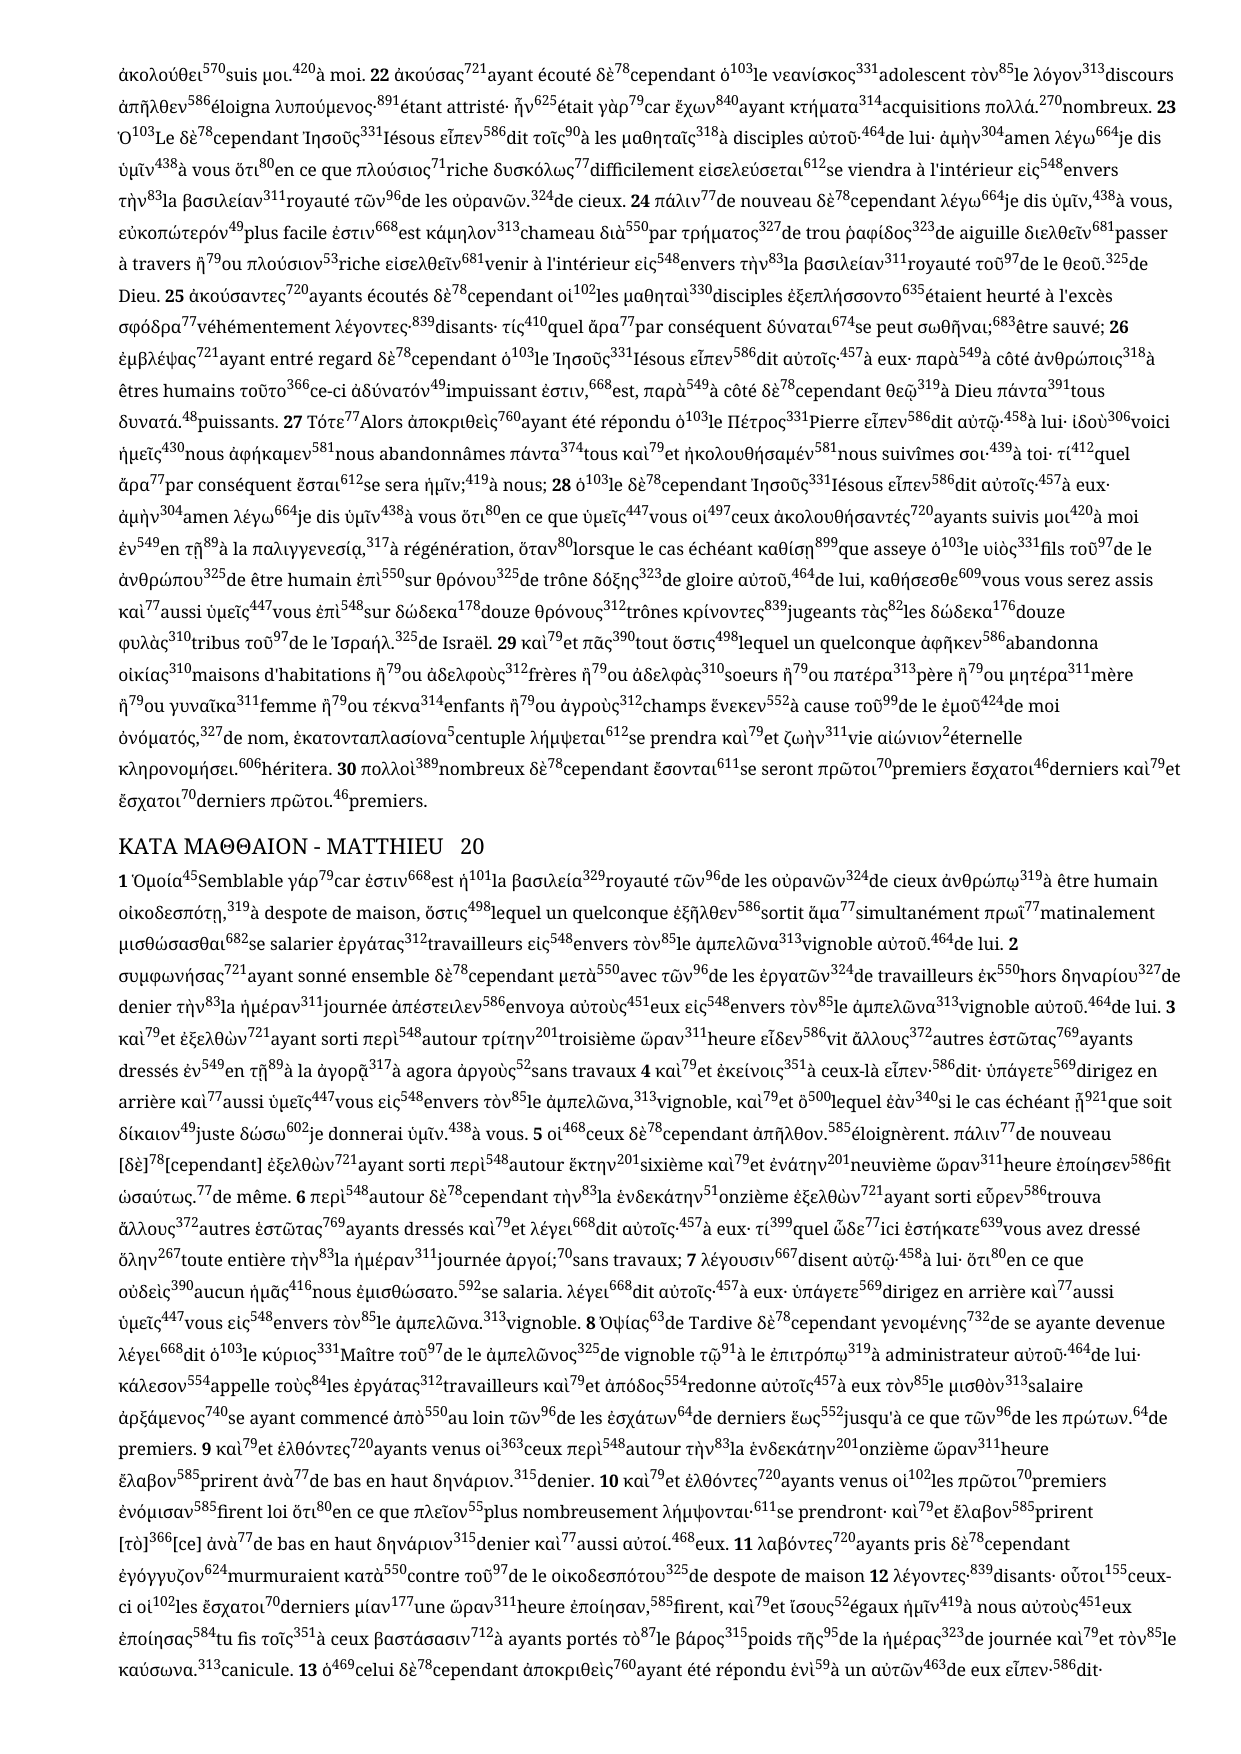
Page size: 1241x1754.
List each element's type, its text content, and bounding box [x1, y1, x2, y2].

text 1 Ὁμοία45Semblable γάρ79car ἐστιν668est ἡ101la βασιλεία329royauté τῶν96de les οὐρανῶν324de cieux ἀνθρώπῳ319à être humain οἰκοδεσπότῃ,319à despote de maison, ὅστις498lequel un quelconque ἐξῆλθεν586sortit ἅμα77simultanément πρωῒ77matinalement μισθώσασθαι682se salarier ἐργάτας312travailleurs εἰς548envers τὸν85le ἀμπελῶνα313vignoble αὐτοῦ.464de lui. 2 συμφωνήσας721ayant sonné ensemble δὲ78cependant μετὰ550avec τῶν96de les ἐργατῶν324de travailleurs ἐκ550hors δηναρίου327de denier τὴν83la ἡμέραν311journée ἀπέστειλεν586envoya αὐτοὺς451eux εἰς548envers τὸν85le ἀμπελῶνα313vignoble αὐτοῦ.464de lui. 3 καὶ79et ἐξελθὼν721ayant sorti περὶ548autour τρίτην201troisième ὥραν311heure εἶδεν586vit ἄλλους372autres ἑστῶτας769ayants dressés ἐν549en τῇ89à la ἀγορᾷ317à agora ἀργοὺς52sans travaux 4 καὶ79et ἐκείνοις351à ceux-là εἶπεν·586dit· ὑπάγετε569dirigez en arrière καὶ77aussi ὑμεῖς447vous εἰς548envers τὸν85le ἀμπελῶνα,313vignoble, καὶ79et ὃ500lequel ἐὰν340si le cas échéant ᾖ921que soit δίκαιον49juste δώσω602je donnerai ὑμῖν.438à vous. 5 οἱ468ceux δὲ78cependant ἀπῆλθον.585éloignèrent. πάλιν77de nouveau [δὲ]78[cependant] ἐξελθὼν721ayant sorti περὶ548autour ἕκτην201sixième καὶ79et ἐνάτην201neuvième ὥραν311heure ἐποίησεν586fit ὡσαύτως.77de même. 6 περὶ548autour δὲ78cependant τὴν83la ἑνδεκάτην51onzième ἐξελθὼν721ayant sorti εὗρεν586trouva ἄλλους372autres ἑστῶτας769ayants dressés καὶ79et λέγει668dit αὐτοῖς·457à eux· τί399quel ὧδε77ici ἑστήκατε639vous avez dressé ὅλην267toute entière τὴν83la ἡμέραν311journée ἀργοί;70sans travaux; 7 λέγουσιν667disent αὐτῷ·458à lui· ὅτι80en ce que οὐδεὶς390aucun ἡμᾶς416nous ἐμισθώσατο.592se salaria. λέγει668dit αὐτοῖς·457à eux· ὑπάγετε569dirigez en arrière καὶ77aussi ὑμεῖς447vous εἰς548envers τὸν85le ἀμπελῶνα.313vignoble. 8 Ὀψίας63de Tardive δὲ78cependant γενομένης732de se ayante devenue λέγει668dit ὁ103le κύριος331Maître τοῦ97de le ἀμπελῶνος325de vignoble τῷ91à le ἐπιτρόπῳ319à administrateur αὐτοῦ·464de lui· κάλεσον554appelle τοὺς84les ἐργάτας312travailleurs καὶ79et ἀπόδος554redonne αὐτοῖς457à eux τὸν85le μισθὸν313salaire ἀρξάμενος740se ayant commencé ἀπὸ550au loin τῶν96de les ἐσχάτων64de derniers ἕως552jusqu'à ce que τῶν96de les πρώτων.64de premiers. 9 καὶ79et ἐλθόντες720ayants venus οἱ363ceux περὶ548autour τὴν83la ἑνδεκάτην201onzième ὥραν311heure ἔλαβον585prirent ἀνὰ77de bas en haut δηνάριον.315denier. 10 καὶ79et ἐλθόντες720ayants venus οἱ102les πρῶτοι70premiers ἐνόμισαν585firent loi ὅτι80en ce que πλεῖον55plus nombreusement λήμψονται·611se prendront· καὶ79et ἔλαβον585prirent [τὸ]366[ce] ἀνὰ77de bas en haut δηνάριον315denier καὶ77aussi αὐτοί.468eux. 11 λαβόντες720ayants pris δὲ78cependant ἐγόγγυζον624murmuraient κατὰ550contre τοῦ97de le οἰκοδεσπότου325de despote de maison 12 λέγοντες·839disants· οὗτοι155ceux-ci οἱ102les ἔσχατοι70derniers μίαν177une ὥραν311heure ἐποίησαν,585firent, καὶ79et ἴσους52égaux ἡμῖν419à nous αὐτοὺς451eux ἐποίησας584tu fis τοῖς351à ceux βαστάσασιν712à ayants portés τὸ87le βάρος315poids τῆς95de la ἡμέρας323de journée καὶ79et τὸν85le καύσωνα.313canicule. 13 ὁ469celui δὲ78cependant ἀποκριθεὶς760ayant été répondu ἑνὶ59à un αὐτῶν463de eux εἶπεν·586dit· ἑταῖρε,337compagnon, οὐκ77non ἀδικῶ664je fais injustice σε·437toi· οὐχὶ340non pas δηναρίου327de denier συνεφώνησάς584tu sonnas ensemble μοι;420à moi; 14 ἆρον554lève τὸ87le σὸν435tien καὶ79et ὕπαγε.570dirige en arrière. θέλω664je veux δὲ78cependant τούτῳ144à celui-ci τῷ91à le ἐσχάτῳ59à dernier δοῦναι681donner ὡς80comme καὶ77aussi σοί·439à toi· 15 [ἢ]79[ou] οὐκ340non ἔξεστίν668est permis μοι420à moi ὃ482lequel θέλω664je veux ποιῆσαι681faire ἐν549en τοῖς92à les ἐμοῖς;418à miens; ἢ79ou ὁ103le ὀφθαλμός331oeil σου442de toi πονηρός47méchant ἐστιν668est ὅτι80en ce que ἐγὼ431moi ἀγαθός47bon εἰμι;664je suis; 16 οὕτως77ainsi ἔσονται611se seront οἱ102les ἔσχατοι70derniers πρῶτοι46premiers καὶ79et οἱ102les πρῶτοι70premiers ἔσχατοι.46derniers. 17 Καὶ79Et ἀναβαίνων840montant ὁ103le Ἰησοῦς331Iésous εἰς548envers Ἱεροσόλυμα314Ierosoluma παρέλαβεν586prit à côté τοὺς84les δώδεκα178douze [μαθητὰς]312[disciples] κατ᾽548selon ἰδίαν544en propre καὶ79et ἐν549en τῇ89à la ὁδῷ317à chemin εἶπεν586dit αὐτοῖς·457à eux· 18 ἰδοὺ306voici ἀναβαίνομεν663nous montons εἰς548envers Ἱεροσόλυμα,314Ierosoluma, καὶ79et ὁ103le υἱὸς331fils τοῦ97de le ἀνθρώπου325de être humain παραδοθήσεται619sera livré τοῖς90à les ἀρχιερεῦσιν318à chefs sacrificateurs καὶ79et γραμματεῦσιν,318à lettrés, καὶ79et κατακρινοῦσιν605condamneront αὐτὸν452lui θανάτῳ319à trépas 19 καὶ79et παραδώσουσιν605livreront αὐτὸν452lui τοῖς92à les ἔθνεσιν320à ethnies εἰς548envers τὸ348ce ἐμπαῖξαι681enjouer καὶ79et μαστιγῶσαι681fouetter καὶ79et σταυρῶσαι,681crucifier, καὶ79et τῇ89à la τρίτῃ206à troisième ἡμέρᾳ317à journée ἀναστήσεται.612se redressera. 20 Τότε77Alors προσῆλθεν586vint vers αὐτῷ458à lui ἡ101la μήτηρ329mère τῶν96de les υἱῶν324de fils Ζεβεδαίου325de Zébédaï μετὰ550avec τῶν96de les υἱῶν324de fils αὐτῆς462de elle προσκυνοῦσα838prosternante vers καὶ79et αἰτοῦσά838demandante τι375un quelconque παρ᾽550à côté αὐτοῦ.464de lui. 21 ὁ263le δὲ78cependant εἶπεν586dit αὐτῇ·456à elle· τί399quel θέλεις;666tu veux; λέγει668dit αὐτῷ·458à lui· εἰπὲ554dis ἵνα80afin que καθίσωσιν898que asseyent οὗτοι155ceux-ci οἱ102les δύο196deux υἱοί330fils μου424de moi εἷς71un ἐκ550hors δεξιῶν66de droits σου442de toi καὶ79et εἷς71un ἐξ550hors εὐωνύμων66de gauches σου442de toi ἐν549en τῇ89à la βασιλείᾳ317à royauté σου.442de toi. 22 ἀποκριθεὶς760ayant été répondu δὲ78cependant ὁ103le Ἰησοῦς331Iésous εἶπεν·586dit· οὐκ77non οἴδατε639vous avez su τί399quel αἰτεῖσθε.671vous vous demandez. δύνασθε671vous vous pouvez πιεῖν681boire τὸ87le ποτήριον315récipient à boire ὃ482lequel ἐγὼ431moi μέλλω664j'immine πίνειν;689boire; λέγουσιν667disent αὐτῷ·458à lui· δυνάμεθα.669nous nous pouvons. 23 λέγει668dit αὐτοῖς·457à eux· τὸ87le μὲν79certes ποτήριόν315récipient à boire μου424de moi πίεσθε,609vous vous boirez, τὸ348ce δὲ78cependant καθίσαι681asseoir ἐκ550hors δεξιῶν66de droits μου424de moi καὶ79et ἐξ550hors εὐωνύμων66de gauches οὐκ77non ἔστιν668est ἐμὸν429mien [τοῦτο]366[ce-ci] δοῦναι,681donner, ἀλλ᾽79mais οἷς485à lesquels ἡτοίμασται654a été préparé ὑπὸ550sous τοῦ97de le πατρός325de père μου.424de moi. 24 Καὶ79Et ἀκούσαντες720ayants écoutés οἱ102les δέκα70dix ἠγανάκτησαν585irritèrent beaucoup περὶ550autour τῶν96de les δύο190de deux ἀδελφῶν.324de frères. 25 ὁ103le δὲ78cependant Ἰησοῦς331Iésous προσκαλεσάμενος740se ayant appelé auprès αὐτοὺς451eux εἶπεν·586dit· οἴδατε639vous avez su ὅτι80en ce que οἱ102les ἄρχοντες330chefs τῶν98de les ἐθνῶν326de ethnies κατακυριεύουσιν667maîtrisent de haut en bas αὐτῶν465de eux καὶ79et οἱ102les μεγάλοι70grands κατεξουσιάζουσιν667dominent de haut en bas αὐτῶν.465de eux. 26 οὐχ77non οὕτως77ainsi ἔσται612se sera ἐν549en ὑμῖν,438à vous, ἀλλ᾽79mais ὃς498lequel ἐὰν340si le cas échéant θέλῃ921que veuille ἐν549en ὑμῖν438à vous μέγας47grand γενέσθαι682se devenir ἔσται612se sera ὑμῶν441de vous διάκονος,331serviteur, 27 καὶ79et ὃς498lequel ἂν340le cas échéant θέλῃ921que veuille ἐν549en ὑμῖν438à vous εἶναι689être πρῶτος47premier ἔσται612se sera ὑμῶν441de vous δοῦλος·331mâle esclave· 28 ὥσπερ80comme certes ὁ103le υἱὸς331fils τοῦ97de le ἀνθρώπου325de être humain οὐκ77non ἦλθεν586vint διακονηθῆναι683être servi ἀλλὰ79mais διακονῆσαι681servir καὶ79et δοῦναι681donner τὴν83la ψυχὴν311âme αὐτοῦ464de lui λύτρον315rançon ἀντὶ550contre πολλῶν.383de nombreux. 29 Καὶ79Et ἐκπορευομένων860de se allants au dehors αὐτῶν463de eux ἀπὸ550au loin Ἰεριχὼ323de Iéricho ἠκολούθησεν586suivit αὐτῷ458à lui ὄχλος331foule πολύς.287nombreux. 30 καὶ79et ἰδοὺ306voici δύο196deux τυφλοὶ70aveugles καθήμενοι866se étants assis παρὰ548à côté τὴν83la ὁδὸν311chemin ἀκούσαντες720ayants écoutés ὅτι80en ce que Ἰησοῦς331Iésous παράγει,668mène de côté, ἔκραξαν585croassèrent λέγοντες·839disants· ἐλέησον554fais miséricorde ἡμᾶς,416nous, [κύριε,]337[Maître,] υἱὸς331fils Δαυίδ.325de Dauid. 31 ὁ103le δὲ78cependant ὄχλος331foule ἐπετίμησεν586survalorisa αὐτοῖς457à eux ἵνα80afin que σιωπήσωσιν·898que silencent· οἱ468ceux δὲ78cependant μεῖζον55plus grand ἔκραξαν585croassèrent λέγοντες·839disants· κύριε,337Maître, ἐλέησον554fais miséricorde ἡμᾶς,416nous, υἱὸς331fils Δαυίδ.325de Dauid. 32 καὶ79et στὰς721ayant dressé ὁ103le Ἰησοῦς331Iésous ἐφώνησεν586sonna de voix αὐτοὺς451eux καὶ79et εἶπεν·586dit· τί399quel θέλετε665vous voulez ποιήσω895que je fasse ὑμῖν;438à vous; 33 λέγουσιν667disent αὐτῷ·458à lui· κύριε,337Maître, ἵνα80afin que ἀνοιγῶσιν910que soient ouvert οἱ102les ὀφθαλμοὶ330yeux ἡμῶν.423de nous. 34 σπλαγχνισθεὶς760ayant été remué aux entrailles δὲ78cependant ὁ103le Ἰησοῦς331Iésous ἥψατο592se toucha τῶν98de les ὀφθαλμῶν324de yeux αὐτῶν,463de eux, καὶ79et εὐθέως77directement ἀνέβλεψαν585regardèrent de bas en haut καὶ79et ἠκολούθησαν585suivirent αὐτῷ.458à lui. [118, 865, 1181, 1682]
text ΚΑΤΑ ΜΑΘΘΑΙΟΝ - MATTHIEU 20 [118, 831, 1181, 861]
text 1 Καὶ79Et ἐγένετο592se devint ὅτε80lorsque ἐτέλεσεν586acheva ὁ103le Ἰησοῦς331Iésous τοὺς84les λόγους312discours τούτους,137ceux-ci, μετῆρεν586leva avec au-delà ἀπὸ550au loin τῆς95de la Γαλιλαίας323de Galilée καὶ79et ἦλθεν586vint εἰς548envers τὰ86les ὅρια314frontières τῆς95de la Ἰουδαίας323de Ioudaia πέραν552de l'autre côté τοῦ97de le Ἰορδάνου.325de Iordane. 2 καὶ79et ἠκολούθησαν585suivirent αὐτῷ458à lui ὄχλοι330foules πολλοί,286nombreux, καὶ79et ἐθεράπευσεν586soigna αὐτοὺς451eux ἐκεῖ.77là. 3 Καὶ79Et προσῆλθον585vinrent vers αὐτῷ458à lui Φαρισαῖοι330Pharisiens πειράζοντες839mettants en tentation αὐτὸν452lui καὶ79et λέγοντες·839disants· εἰ340si ἔξεστιν668est permis ἀνθρώπῳ319à être humain ἀπολῦσαι681délier au loin τὴν83la γυναῖκα311femme αὐτοῦ464de lui κατὰ548selon πᾶσαν267toute αἰτίαν;311cause; 4 ὁ498celui δὲ78cependant ἀποκριθεὶς760ayant été répondu εἶπεν·586dit· οὐκ340non ἀνέγνωτε583vous prîtes connaissance ὅτι80en ce que ὁ469celui ποιήσας721ayant fait ἀπ᾽550au loin ἀρχῆς323de origine ἄρσεν55mâle καὶ79et θῆλυ55femelle ἐποίησεν586fit αὐτούς;451eux; 5 καὶ79et εἶπεν·586dit· ἕνεκα552à cause τούτου360de ce-ci καταλείψει606laissera en contrebas ἄνθρωπος331être humain τὸν245le πατέρα313père καὶ79et τὴν243la μητέρα311mère καὶ79et κολληθήσεται619sera collé τῇ89à la γυναικὶ317à femme αὐτοῦ,464de lui, καὶ79et ἔσονται611se seront οἱ102les δύο70deux εἰς548envers σάρκα311chair μίαν.177une. 6 ὥστε80de sorte que οὐκέτι77non plus εἰσὶν667sont δύο46deux ἀλλὰ79mais σὰρξ329chair μία.195une. ὃ482lequel οὖν79donc ὁ103le θεὸς331Dieu συνέζευξεν586joignit paire ensemble ἄνθρωπος331être humain μὴ77ne pas χωριζέτω.572sépare. 7 Λέγουσιν667Disent αὐτῷ·458à lui· τί399quel οὖν79donc Μωϋσῆς331Môusês ἐνετείλατο592se commanda δοῦναι681donner βιβλίον315papier de bible ἀποστασίου327de apostat καὶ79et ἀπολῦσαι681délier au loin [αὐτήν];450[elle]; 8 λέγει668dit αὐτοῖς457à eux ὅτι80en ce que Μωϋσῆς331Môusês πρὸς548vers τὴν83la σκληροκαρδίαν311sclérose cardiaque ὑμῶν441de vous ἐπέτρεψεν586permit ὑμῖν438à vous ἀπολῦσαι681délier au loin τὰς82les γυναῖκας310femmes ὑμῶν,441de vous, ἀπ᾽550au loin ἀρχῆς323de origine δὲ78cependant οὐ77non γέγονεν642a devenu οὕτως.77ainsi. 9 λέγω664je dis δὲ78cependant ὑμῖν438à vous ὅτι80en ce que ὃς498lequel ἂν340le cas échéant ἀπολύσῃ899que délie au loin τὴν83la γυναῖκα311femme αὐτοῦ464de lui μὴ77ne pas ἐπὶ549sur πορνείᾳ317à pornation καὶ79et γαμήσῃ899que marie ἄλλην371autre μοιχᾶται.674se fait adultère. καὶ79et ὁ364celui ἀπολελυμένην794ayante étée déliée au loin γαμήσας721ayant marié μοιχᾶται.674se fait adultère. 10 Λέγουσιν667Disent αὐτῷ458à lui οἱ102les μαθηταὶ330disciples [αὐτοῦ]·464[de lui]· εἰ80si οὕτως77ainsi ἐστὶν668est ἡ101la αἰτία329cause τοῦ97de le ἀνθρώπου325de être humain μετὰ550avec τῆς95de la γυναικός,323de femme, οὐ77non συμφέρει668est opportun γαμῆσαι.681marier. 11 ὁ469celui δὲ78cependant εἶπεν586dit αὐτοῖς·457à eux· οὐ77non πάντες389tous χωροῦσιν667placent τὸν85le λόγον313discours [τοῦτον]138[celui-ci] ἀλλ᾽79mais οἷς485à lesquels δέδοται.654a été donné. 12 εἰσὶν667sont γὰρ79car εὐνοῦχοι330eunuques οἵτινες497lesquels des quelconques ἐκ550hors κοιλίας323de cavité ventrale μητρὸς323de mère ἐγεννήθησαν599furent engendré οὕτως,77ainsi, καὶ79et εἰσὶν667sont εὐνοῦχοι330eunuques οἵτινες497lesquels des quelconques εὐνουχίσθησαν599furent castré ὑπὸ550sous τῶν96de les ἀνθρώπων,324de êtres humains, καὶ79et εἰσὶν667sont εὐνοῦχοι330eunuques οἵτινες497lesquels des quelconques εὐνούχισαν585castrèrent ἑαυτοὺς527eux-mêmes διὰ548par le fait de τὴν83la βασιλείαν311royauté τῶν96de les οὐρανῶν.324de cieux. ὁ364celui δυνάμενος867se pouvant χωρεῖν689placer χωρείτω.572place. 13 Τότε77Alors προσηνέχθησαν599furent apporté αὐτῷ458à lui παιδία332jeunes enfants ἵνα80afin que τὰς242les χεῖρας310mains ἐπιθῇ899que surpose αὐτοῖς459à eux καὶ79et προσεύξηται·905que se prie· οἱ102les δὲ78cependant μαθηταὶ330disciples ἐπετίμησαν585survalorisèrent αὐτοῖς.459à eux. 14 ὁ103le δὲ78cependant Ἰησοῦς331Iésous εἶπεν·586dit· ἄφετε553abandonnez τὰ86les παιδία314jeunes enfants καὶ79et μὴ77ne pas κωλύετε569empêchez αὐτὰ453eux ἐλθεῖν681venir πρός548vers με,417moi, τῶν98de les γὰρ79car τοιούτων359de tels ἐστὶν668est ἡ101la βασιλεία329royauté τῶν96de les οὐρανῶν.324de cieux. 15 καὶ79et ἐπιθεὶς721ayant surposé τὰς242les χεῖρας310mains αὐτοῖς459à eux ἐπορεύθη600fut allé ἐκεῖθεν.77de là. 16 Καὶ79Et ἰδοὺ306voici εἷς71un προσελθὼν721ayant venu vers αὐτῷ458à lui εἶπεν·586dit· διδάσκαλε,337enseignant, τί163quel ἀγαθὸν55bon ποιήσω895que je fasse ἵνα80afin que σχῶ895que j'aie ζωὴν311vie αἰώνιον;2éternelle; 17 ὁ469celui δὲ78cependant εἶπεν586dit αὐτῷ·458à lui· τί399quel με417moi ἐρωτᾷς666tu sollicites περὶ550autour τοῦ99de le ἀγαθοῦ;67de bon; εἷς47un ἐστιν668est ὁ103le ἀγαθός·71bon· εἰ80si δὲ78cependant θέλεις666tu veux εἰς548envers τὴν83la ζωὴν311vie εἰσελθεῖν,681venir à l'intérieur, τήρησον554garde τὰς82les ἐντολάς.310commandements. 18 Λέγει668Dit αὐτῷ·458à lui· ποίας;394quelles; ὁ103le δὲ78cependant Ἰησοῦς331Iésous εἶπεν·586dit· τὸ348ce οὐ77non φονεύσεις,604tu meurtriras, οὐ77non μοιχεύσεις,604tu adultéreras, οὐ77non κλέψεις,604tu voleras, οὐ77non ψευδομαρτυρήσεις,604tu témoigneras faussement, 19 τίμα570valorise τὸν245le πατέρα313père καὶ79et τὴν243la μητέρα,311mère, καὶ79et ἀγαπήσεις604tu aimeras τὸν85le πλησίον53prochain σου442de toi ὡς80comme σεαυτόν.516toi-même. 20 λέγει668dit αὐτῷ458à lui ὁ103le νεανίσκος·331adolescent· πάντα270tous ταῦτα347ces-ci ἐφύλαξα·582je gardiennai· τί399quel ἔτι77encore ὑστερῶ;664je manque; 21 ἔφη625déclarait αὐτῷ458à lui ὁ103le Ἰησοῦς·331Iésous· εἰ80si θέλεις666tu veux τέλειος47parfait εἶναι,689être, ὕπαγε570dirige en arrière πώλησόν554troque σου442de toi τὰ347ces ὑπάρχοντα823subsistants καὶ79et δὸς554donne [τοῖς]90[à les] πτωχοῖς,58à pauvres, καὶ79et ἕξεις604tu auras θησαυρὸν313trésor ἐν549en οὐρανοῖς,318à cieux, καὶ79et δεῦρο77viens ici ἀκολούθει570suis μοι.420à moi. 22 ἀκούσας721ayant écouté δὲ78cependant ὁ103le νεανίσκος331adolescent τὸν85le λόγον313discours ἀπῆλθεν586éloigna λυπούμενος·891étant attristé· ἦν625était γὰρ79car ἔχων840ayant κτήματα314acquisitions πολλά.270nombreux. 23 Ὁ103Le δὲ78cependant Ἰησοῦς331Iésous εἶπεν586dit τοῖς90à les μαθηταῖς318à disciples αὐτοῦ·464de lui· ἀμὴν304amen λέγω664je dis ὑμῖν438à vous ὅτι80en ce que πλούσιος71riche δυσκόλως77difficilement εἰσελεύσεται612se viendra à l'intérieur εἰς548envers τὴν83la βασιλείαν311royauté τῶν96de les οὐρανῶν.324de cieux. 24 πάλιν77de nouveau δὲ78cependant λέγω664je dis ὑμῖν,438à vous, εὐκοπώτερόν49plus facile ἐστιν668est κάμηλον313chameau διὰ550par τρήματος327de trou ῥαφίδος323de aiguille διελθεῖν681passer à travers ἢ79ou πλούσιον53riche εἰσελθεῖν681venir à l'intérieur εἰς548envers τὴν83la βασιλείαν311royauté τοῦ97de le θεοῦ.325de Dieu. 25 ἀκούσαντες720ayants écoutés δὲ78cependant οἱ102les μαθηταὶ330disciples ἐξεπλήσσοντο635étaient heurté à l'excès σφόδρα77véhémentement λέγοντες·839disants· τίς410quel ἄρα77par conséquent δύναται674se peut σωθῆναι;683être sauvé; 26 ἐμβλέψας721ayant entré regard δὲ78cependant ὁ103le Ἰησοῦς331Iésous εἶπεν586dit αὐτοῖς·457à eux· παρὰ549à côté ἀνθρώποις318à êtres humains τοῦτο366ce-ci ἀδύνατόν49impuissant ἐστιν,668est, παρὰ549à côté δὲ78cependant θεῷ319à Dieu πάντα391tous δυνατά.48puissants. 27 Τότε77Alors ἀποκριθεὶς760ayant été répondu ὁ103le Πέτρος331Pierre εἶπεν586dit αὐτῷ·458à lui· ἰδοὺ306voici ἡμεῖς430nous ἀφήκαμεν581nous abandonnâmes πάντα374tous καὶ79et ἠκολουθήσαμέν581nous suivîmes σοι·439à toi· τί412quel ἄρα77par conséquent ἔσται612se sera ἡμῖν;419à nous; 28 ὁ103le δὲ78cependant Ἰησοῦς331Iésous εἶπεν586dit αὐτοῖς·457à eux· ἀμὴν304amen λέγω664je dis ὑμῖν438à vous ὅτι80en ce que ὑμεῖς447vous οἱ497ceux ἀκολουθήσαντές720ayants suivis μοι420à moi ἐν549en τῇ89à la παλιγγενεσίᾳ,317à régénération, ὅταν80lorsque le cas échéant καθίσῃ899que asseye ὁ103le υἱὸς331fils τοῦ97de le ἀνθρώπου325de être humain ἐπὶ550sur θρόνου325de trône δόξης323de gloire αὐτοῦ,464de lui, καθήσεσθε609vous vous serez assis καὶ77aussi ὑμεῖς447vous ἐπὶ548sur δώδεκα178douze θρόνους312trônes κρίνοντες839jugeants τὰς82les δώδεκα176douze φυλὰς310tribus τοῦ97de le Ἰσραήλ.325de Israël. 29 καὶ79et πᾶς390tout ὅστις498lequel un quelconque ἀφῆκεν586abandonna οἰκίας310maisons d'habitations ἢ79ou ἀδελφοὺς312frères ἢ79ou ἀδελφὰς310soeurs ἢ79ou πατέρα313père ἢ79ou μητέρα311mère ἢ79ou γυναῖκα311femme ἢ79ou τέκνα314enfants ἢ79ou ἀγροὺς312champs ἕνεκεν552à cause τοῦ99de le ἐμοῦ424de moi ὀνόματός,327de nom, ἑκατονταπλασίονα5centuple λήμψεται612se prendra καὶ79et ζωὴν311vie αἰώνιον2éternelle κληρονομήσει.606héritera. 30 πολλοὶ389nombreux δὲ78cependant ἔσονται611se seront πρῶτοι70premiers ἔσχατοι46derniers καὶ79et ἔσχατοι70derniers πρῶτοι.46premiers. [118, 59, 1181, 812]
